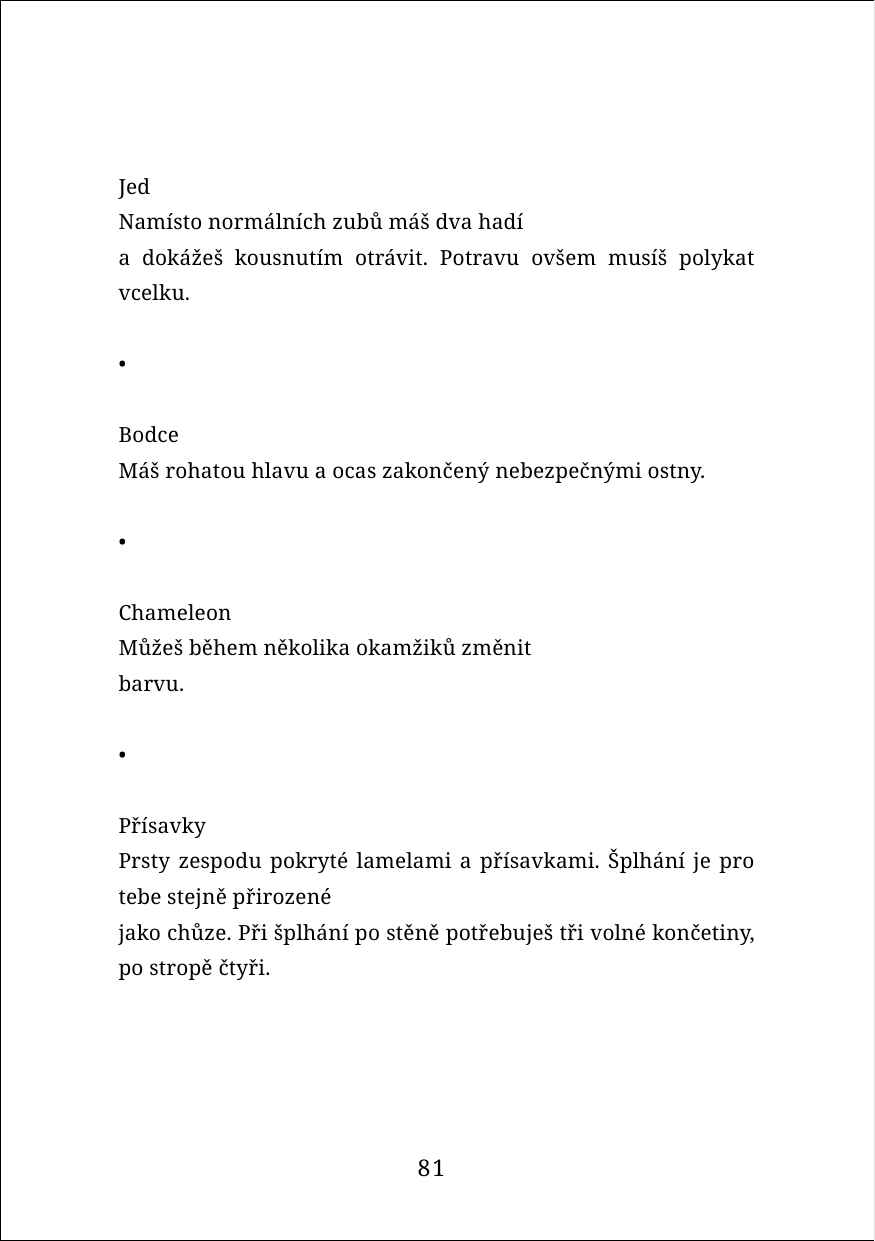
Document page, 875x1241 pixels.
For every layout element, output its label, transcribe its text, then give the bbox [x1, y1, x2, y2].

text Jed Namísto normálních zubů máš dva hadí a dokážeš kousnutím otrávit. Potravu ovšem musíš polykat vcelku. • Bodce Máš rohatou hlavu a ocas zakončený nebezpečnými ostny. • Chameleon Můžeš během několika okamžiků změnit barvu. • Přísavky Prsty zespodu pokryté lamelami a přísavkami. Šplhání je pro tebe stejně přirozené jako chůze. Při šplhání po stěně potřebuješ tři volné končetiny, po stropě čtyři. [118, 172, 756, 982]
